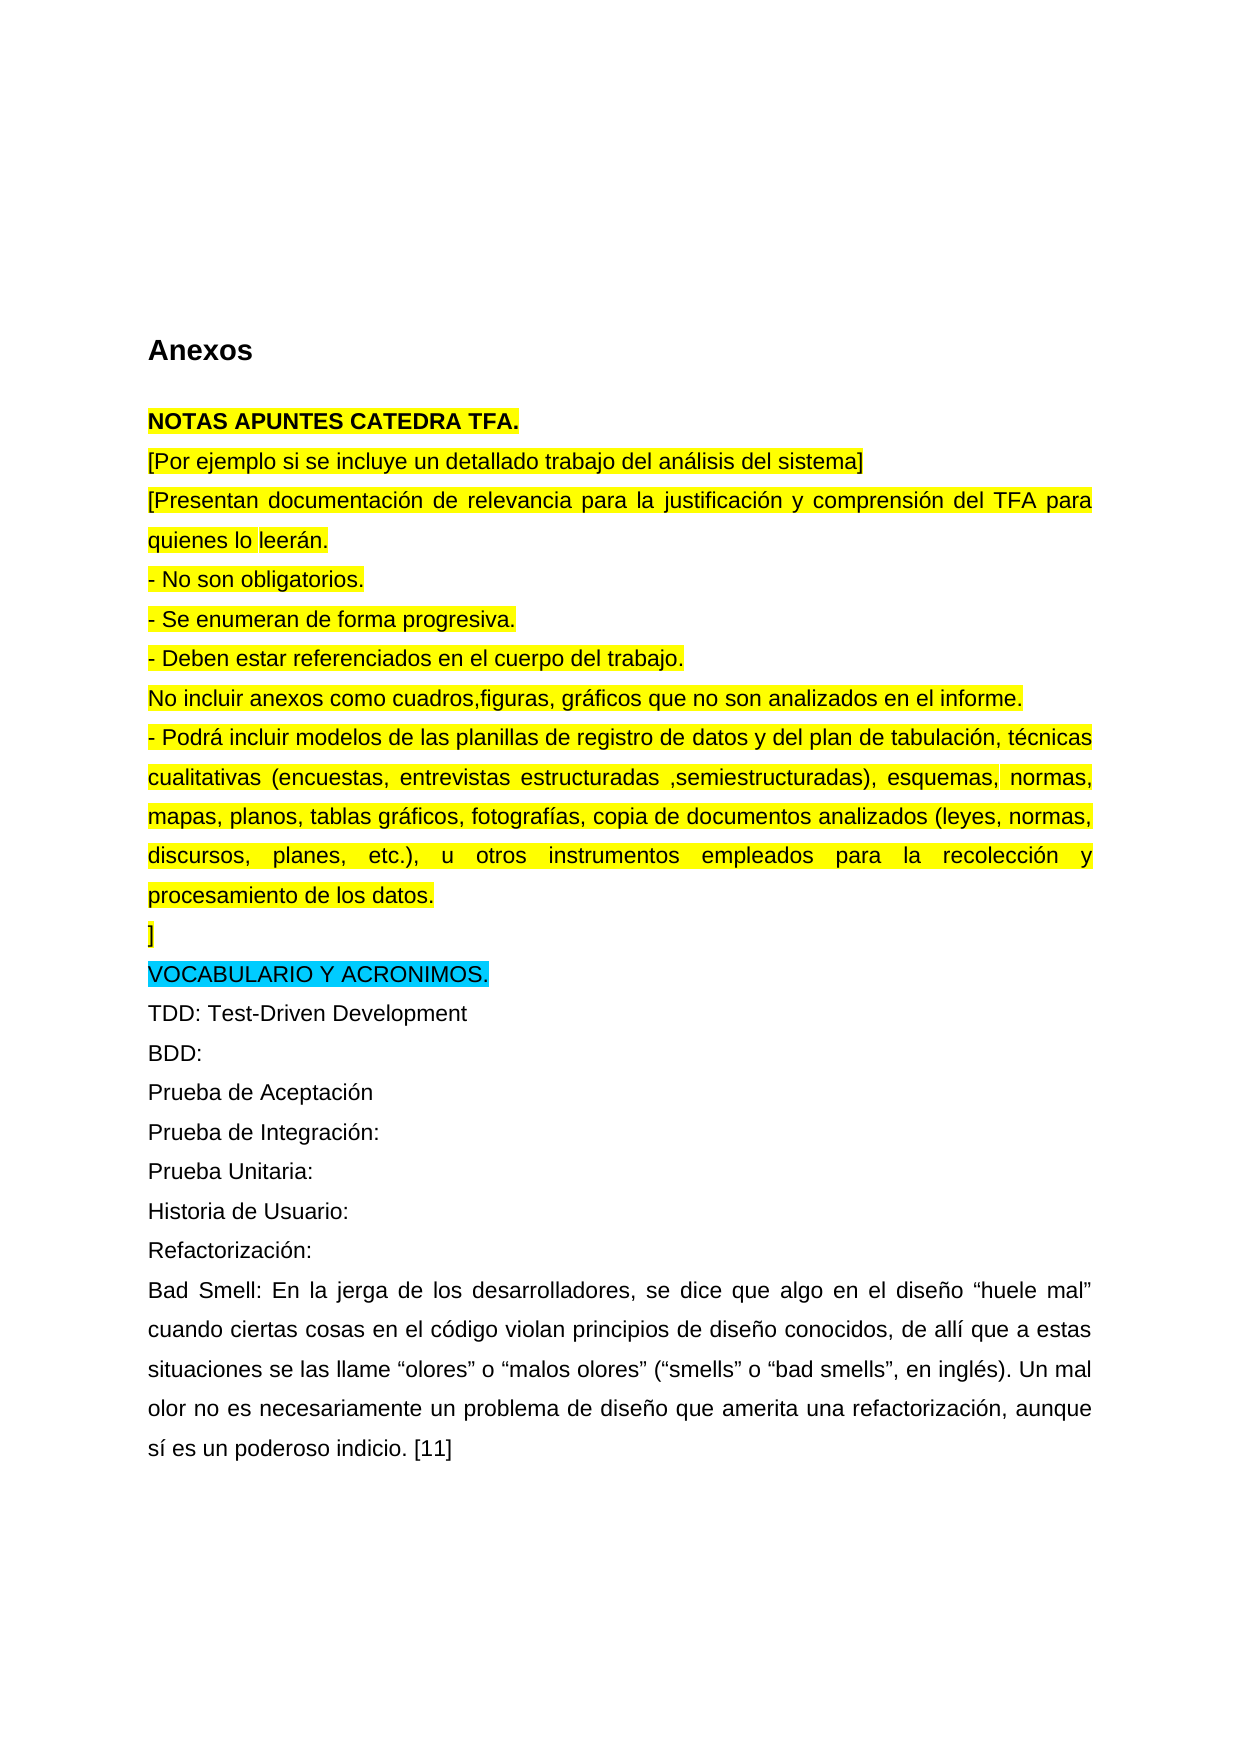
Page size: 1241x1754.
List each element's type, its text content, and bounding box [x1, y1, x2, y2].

text ] [148, 921, 1093, 948]
text - No son obligatorios. [148, 566, 1093, 592]
text Refactorización: [148, 1237, 1093, 1263]
subtitle Anexos [148, 333, 1093, 367]
text BDD: [148, 1040, 1093, 1066]
text - Se enumeran de forma progresiva. [148, 606, 1093, 632]
text No incluir anexos como cuadros,figuras, gráficos que no son analizados en el informe. [148, 684, 1093, 711]
text Prueba Unitaria: [148, 1158, 1093, 1184]
text Prueba de Aceptación [148, 1079, 1093, 1106]
text Historia de Usuario: [148, 1198, 1093, 1224]
text Bad Smell: En la jerga de los desarrolladores, se dice que algo en el diseño “huele mal” cuando ciertas cosas en el código violan principios de diseño conocidos, de allí que a estas situaciones se las llame “olores” o “malos olores” (“smells” o “bad smells”, en inglés). Un mal olor no es necesariamente un problema de diseño que amerita una refactorización, aunque sí es un poderoso indicio. [11] [148, 1277, 1093, 1461]
text TDD: Test-Driven Development [148, 1000, 1093, 1027]
text Prueba de Integración: [148, 1119, 1093, 1145]
text NOTAS APUNTES CATEDRA TFA. [148, 408, 1093, 434]
text - Deben estar referenciados en el cuerpo del trabajo. [148, 645, 1093, 671]
text [Presentan documentación de relevancia para la justificación y comprensión del TFA para quienes lo leerán. [148, 487, 1093, 553]
text [Por ejemplo si se incluye un detallado trabajo del análisis del sistema] [148, 448, 1093, 474]
text - Podrá incluir modelos de las planillas de registro de datos y del plan de tabulación, técnicas cualitativas (encuestas, entrevistas estructuradas ,semiestructuradas), esquemas, normas, mapas, planos, tablas gráficos, fotografías, copia de documentos analizados (leyes, normas, discursos, planes, etc.), u otros instrumentos empleados para la recolección y procesamiento de los datos. [148, 724, 1093, 908]
text VOCABULARIO Y ACRONIMOS. [148, 961, 1093, 987]
